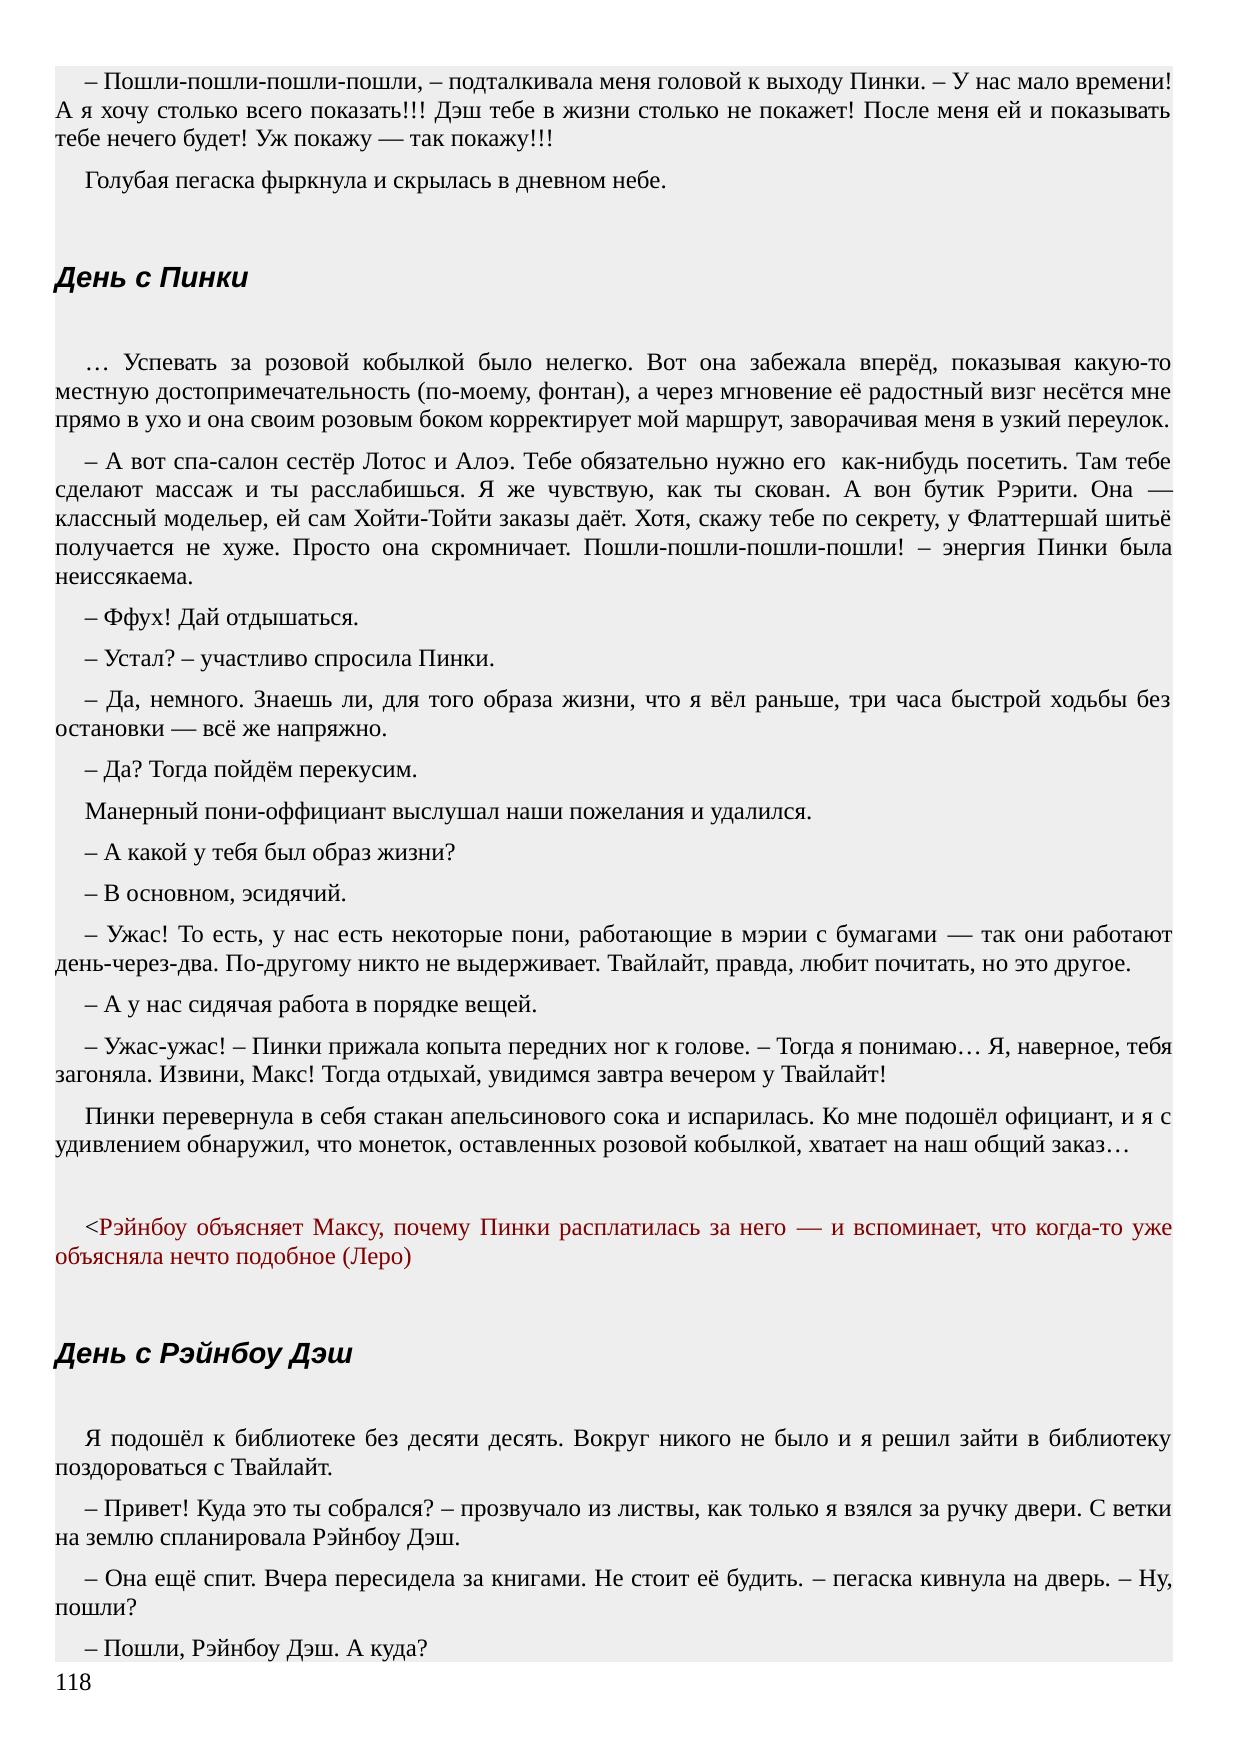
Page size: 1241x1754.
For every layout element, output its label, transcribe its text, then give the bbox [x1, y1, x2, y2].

text … Успевать за розовой кобылкой было нелегко. Вот она забежала вперёд, показывая какую-то местную достопримечательность (по-моему, фонтан), а через мгновение её радостный визг несётся мне прямо в ухо и она своим розовым боком корректирует мой маршрут, заворачивая меня в узкий переулок. [55, 347, 1173, 433]
subtitle День с Рэйнбоу Дэш [55, 1336, 1173, 1369]
text Голубая пегаска фыркнула и скрылась в дневном небе. [55, 165, 1173, 193]
text – А вот спа-салон сестёр Лотос и Алоэ. Тебе обязательно нужно его как-нибудь посетить. Там тебе сделают массаж и ты расслабишься. Я же чувствую, как ты скован. А вон бутик Рэрити. Она — классный модельер, ей сам Хойти-Тойти заказы даёт. Хотя, скажу тебе по секрету, у Флаттершай шитьё получается не хуже. Просто она скромничает. Пошли-пошли-пошли-пошли! – энергия Пинки была неиссякаема. [55, 446, 1173, 589]
text – В основном, эсидячий. [55, 878, 1173, 907]
text – Ффух! Дай отдышаться. [55, 602, 1173, 631]
text – Привет! Куда это ты собрался? – прозвучало из листвы, как только я взялся за ручку двери. С ветки на землю спланировала Рэйнбоу Дэш. [55, 1493, 1173, 1551]
text – Да, немного. Знаешь ли, для того образа жизни, что я вёл раньше, три часа быстрой ходьбы без остановки — всё же напряжно. [55, 684, 1173, 742]
text Манерный пони-оффициант выслушал наши пожелания и удалился. [55, 796, 1173, 824]
text – Она ещё спит. Вчера пересидела за книгами. Не стоит её будить. – пегаска кивнула на дверь. – Ну, пошли? [55, 1563, 1173, 1621]
text – Ужас-ужас! – Пинки прижала копыта передних ног к голове. – Тогда я понимаю… Я, наверное, тебя загоняла. Извини, Макс! Тогда отдыхай, увидимся завтра вечером у Твайлайт! [55, 1031, 1173, 1088]
text Пинки перевернула в себя стакан апельсинового сока и испарилась. Ко мне подошёл официант, и я с удивлением обнаружил, что монеток, оставленных розовой кобылкой, хватает на наш общий заказ… [55, 1101, 1173, 1158]
text <Рэйнбоу объясняет Максу, почему Пинки расплатилась за него — и вспоминает, что когда-то уже объясняла нечто подобное (Леро) [55, 1212, 1173, 1269]
text – Ужас! То есть, у нас есть некоторые пони, работающие в мэрии с бумагами — так они работают день-через-два. По-другому никто не выдерживает. Твайлайт, правда, любит почитать, но это другое. [55, 919, 1173, 977]
text – Пошли-пошли-пошли-пошли, – подталкивала меня головой к выходу Пинки. – У нас мало времени! А я хочу столько всего показать!!! Дэш тебе в жизни столько не покажет! После меня ей и показывать тебе нечего будет! Уж покажу — так покажу!!! [55, 66, 1173, 152]
text Я подошёл к библиотеке без десяти десять. Вокруг никого не было и я решил зайти в библиотеку поздороваться с Твайлайт. [55, 1423, 1173, 1481]
text – Устал? – участливо спросила Пинки. [55, 643, 1173, 672]
subtitle День с Пинки [55, 260, 1173, 293]
text – А какой у тебя был образ жизни? [55, 837, 1173, 866]
text – А у нас сидячая работа в порядке вещей. [55, 989, 1173, 1018]
text – Да? Тогда пойдём перекусим. [55, 754, 1173, 783]
text – Пошли, Рэйнбоу Дэш. А куда? [55, 1633, 1173, 1662]
